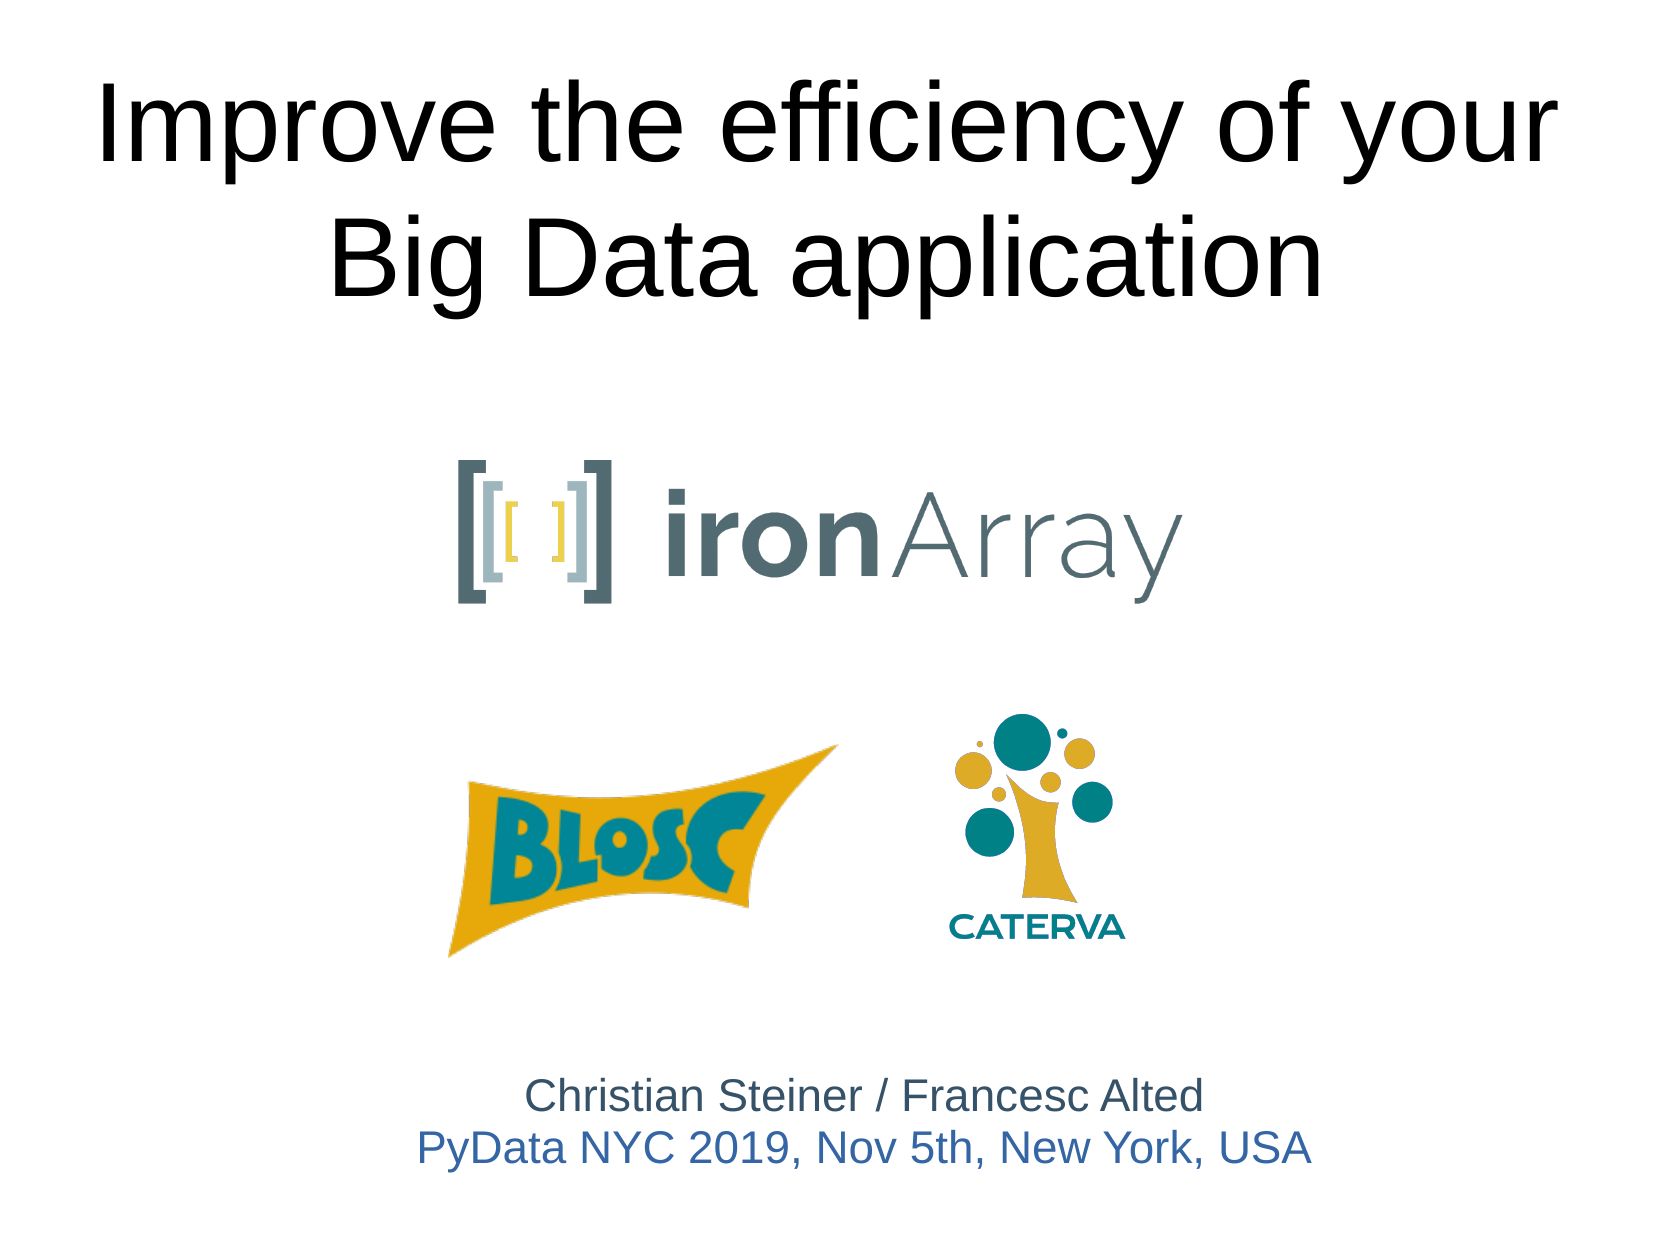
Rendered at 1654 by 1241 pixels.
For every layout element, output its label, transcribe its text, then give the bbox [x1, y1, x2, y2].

title Improve the efficiency of your Big Data application [82, 49, 1571, 257]
text_box Christian Steiner / Francesc Alted PyData NYC 2019, Nov 5th, New York, USA [401, 1062, 1328, 1181]
picture [437, 434, 1205, 629]
picture [448, 744, 839, 958]
picture [874, 708, 1205, 953]
